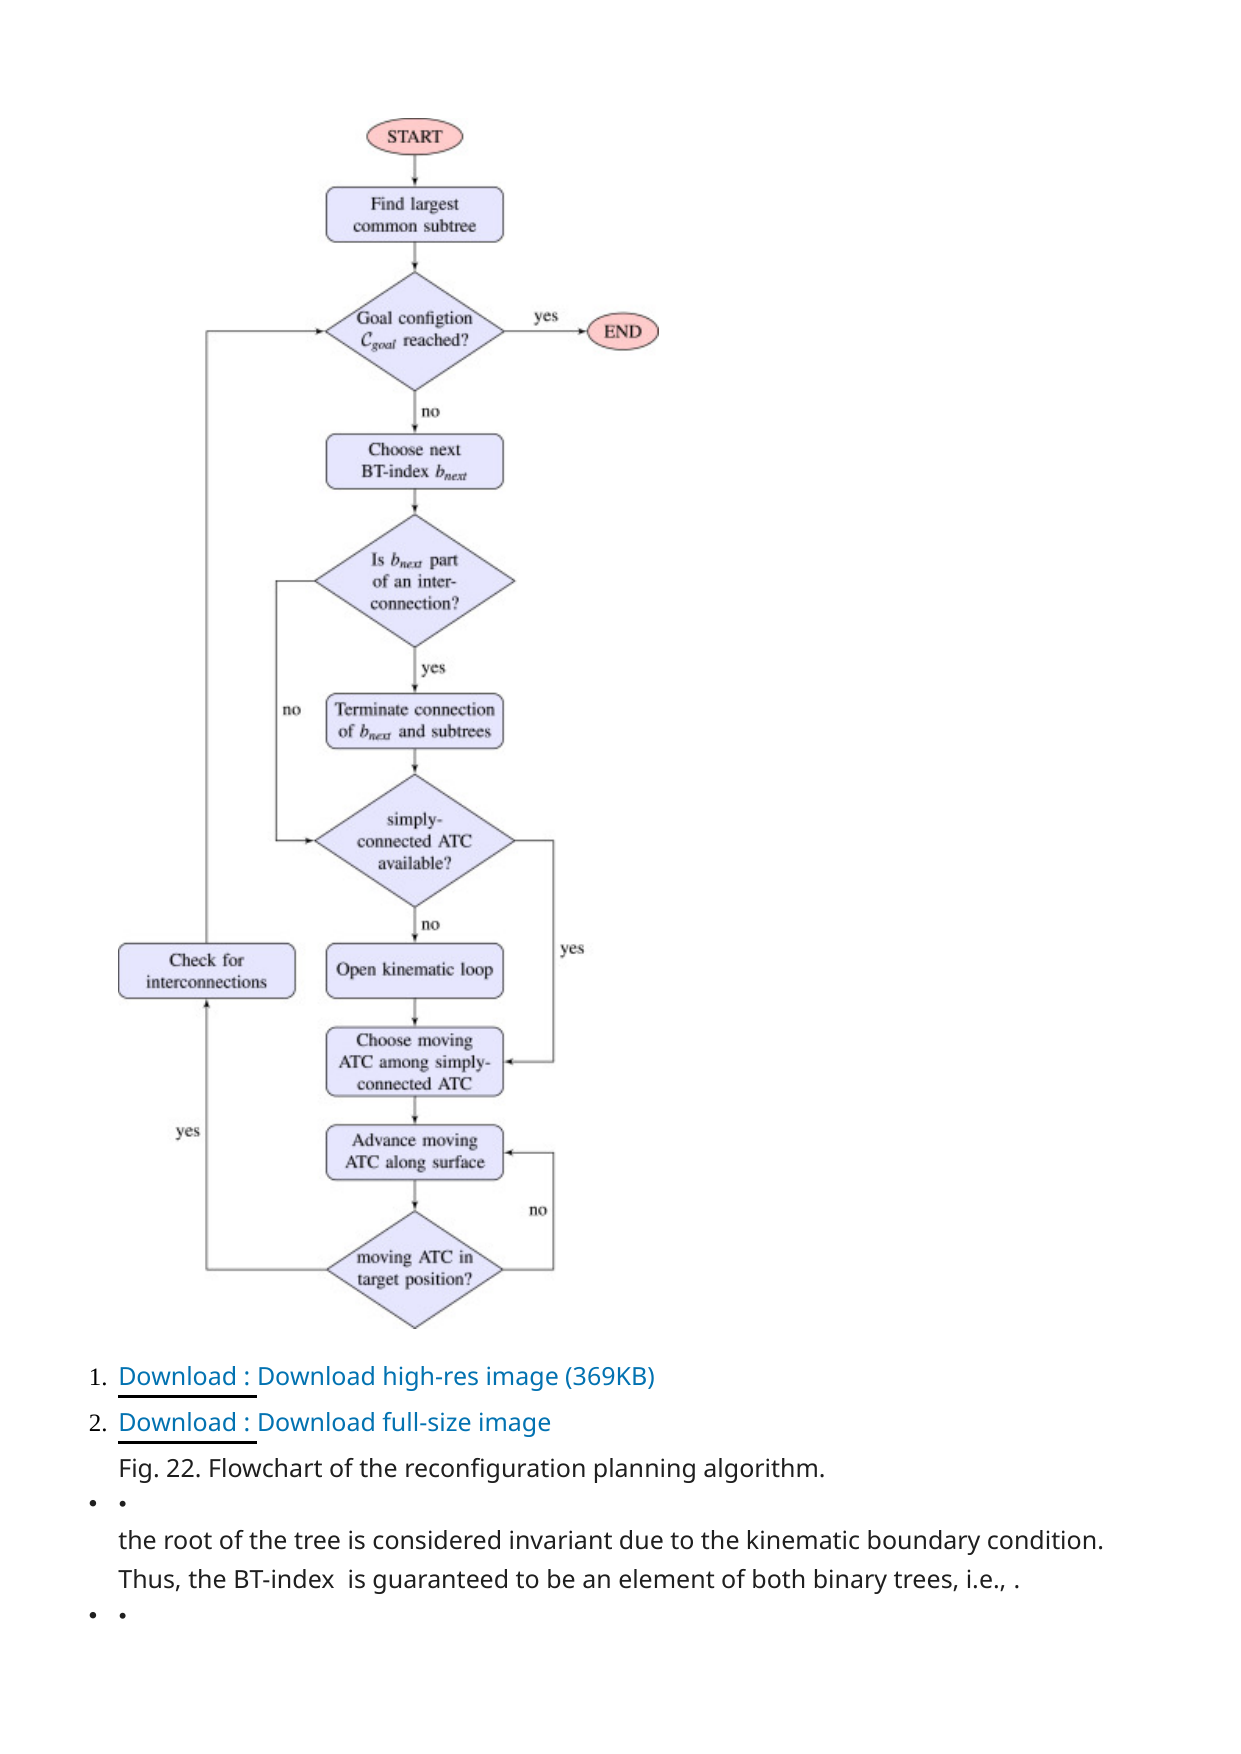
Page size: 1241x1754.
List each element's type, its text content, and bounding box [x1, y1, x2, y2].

text Fig. 22. Flowchart of the reconfiguration planning algorithm. [118, 1450, 1122, 1484]
list Download : Download high-res image (369KB) [118, 1358, 1122, 1398]
list • [118, 1489, 1122, 1518]
list the root of the tree is considered invariant due to the kinematic boundary condition. Thus, the BT-index is guaranteed to be an element of both binary trees, i.e., . [118, 1523, 1122, 1596]
list Download : Download full-size image [118, 1404, 1122, 1444]
list • [118, 1601, 1122, 1630]
picture [118, 118, 659, 1329]
